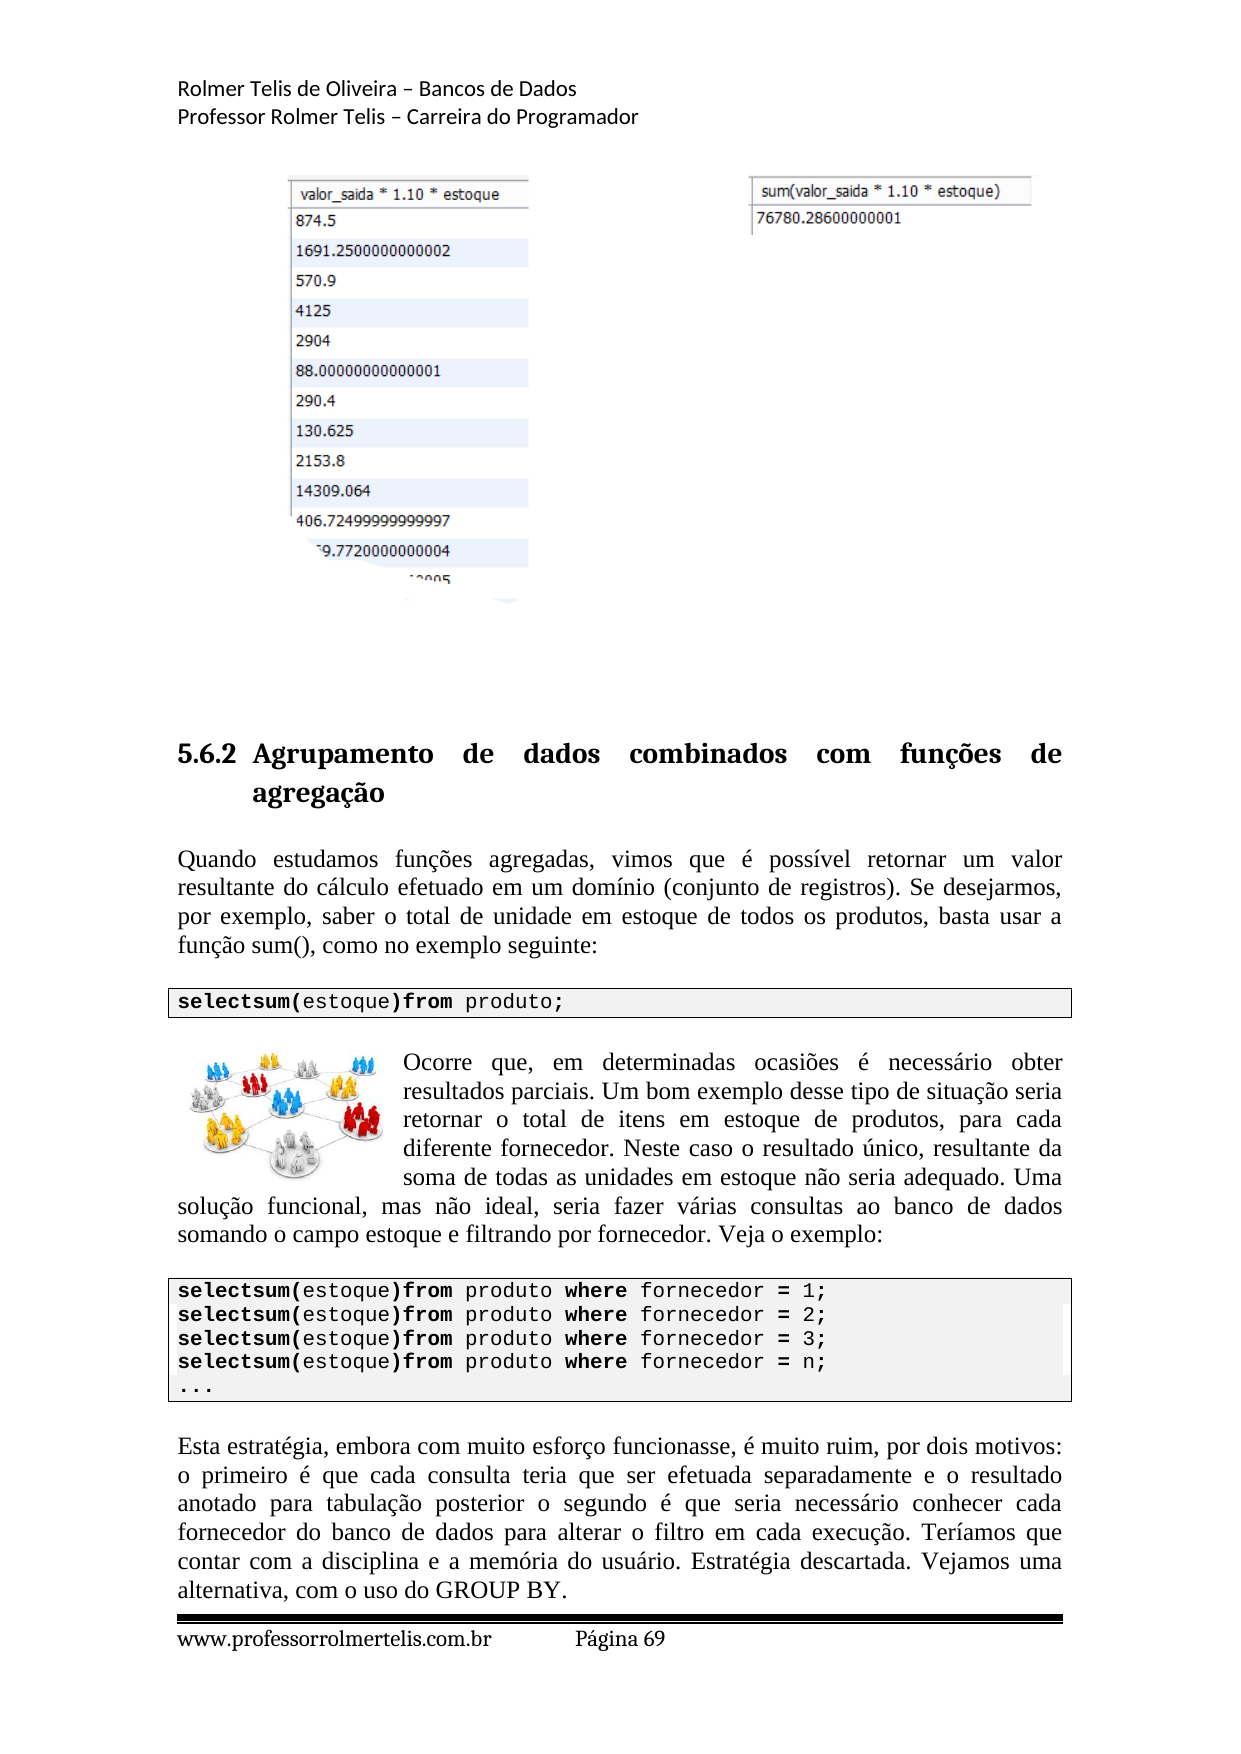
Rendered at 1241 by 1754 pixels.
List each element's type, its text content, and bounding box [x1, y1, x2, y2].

picture [748, 175, 1039, 235]
table_cell [650, 158, 1086, 660]
text selectsum(estoque)from produto where fornecedor = 3; [177, 1328, 1063, 1351]
text ... [169, 1372, 1071, 1401]
table_cell [600, 158, 650, 660]
text selectsum(estoque)from produto where fornecedor = 1; [169, 1279, 1071, 1304]
text selectsum(estoque)from produto; [169, 989, 1071, 1017]
picture [187, 1050, 384, 1181]
text selectsum(estoque)from produto where fornecedor = n; [177, 1351, 1063, 1372]
picture [287, 175, 534, 609]
text Ocorre que, em determinadas ocasiões é necessário obter resultados parciais. Um bom exemplo desse tipo de situação seria retornar o total de itens em estoque de produtos, para cada diferente fornecedor. Neste caso o resultado único, resultante da soma de todas as unidades em estoque não seria adequado. Uma solução funcional, mas não ideal, seria fazer várias consultas ao banco de dados somando o campo estoque e filtrando por fornecedor. Veja o exemplo: [177, 1047, 1063, 1248]
subtitle Agrupamento de dados combinados com funções de agregação [177, 737, 1063, 809]
text Quando estudamos funções agregadas, vimos que é possível retornar um valor resultante do cálculo efetuado em um domínio (conjunto de registros). Se desejarmos, por exemplo, saber o total de unidade em estoque de todos os produtos, basta usar a função sum(), como no exemplo seguinte: [177, 844, 1063, 959]
table_cell [177, 158, 599, 660]
text selectsum(estoque)from produto where fornecedor = 2; [177, 1304, 1063, 1328]
text Esta estratégia, embora com muito esforço funcionasse, é muito ruim, por dois motivos: o primeiro é que cada consulta teria que ser efetuada separadamente e o resultado anotado para tabulação posterior o segundo é que seria necessário conhecer cada fornecedor do banco de dados para alterar o filtro em cada execução. Teríamos que contar com a disciplina e a memória do usuário. Estratégia descartada. Vejamos uma alternativa, com o uso do GROUP BY. [177, 1431, 1063, 1603]
